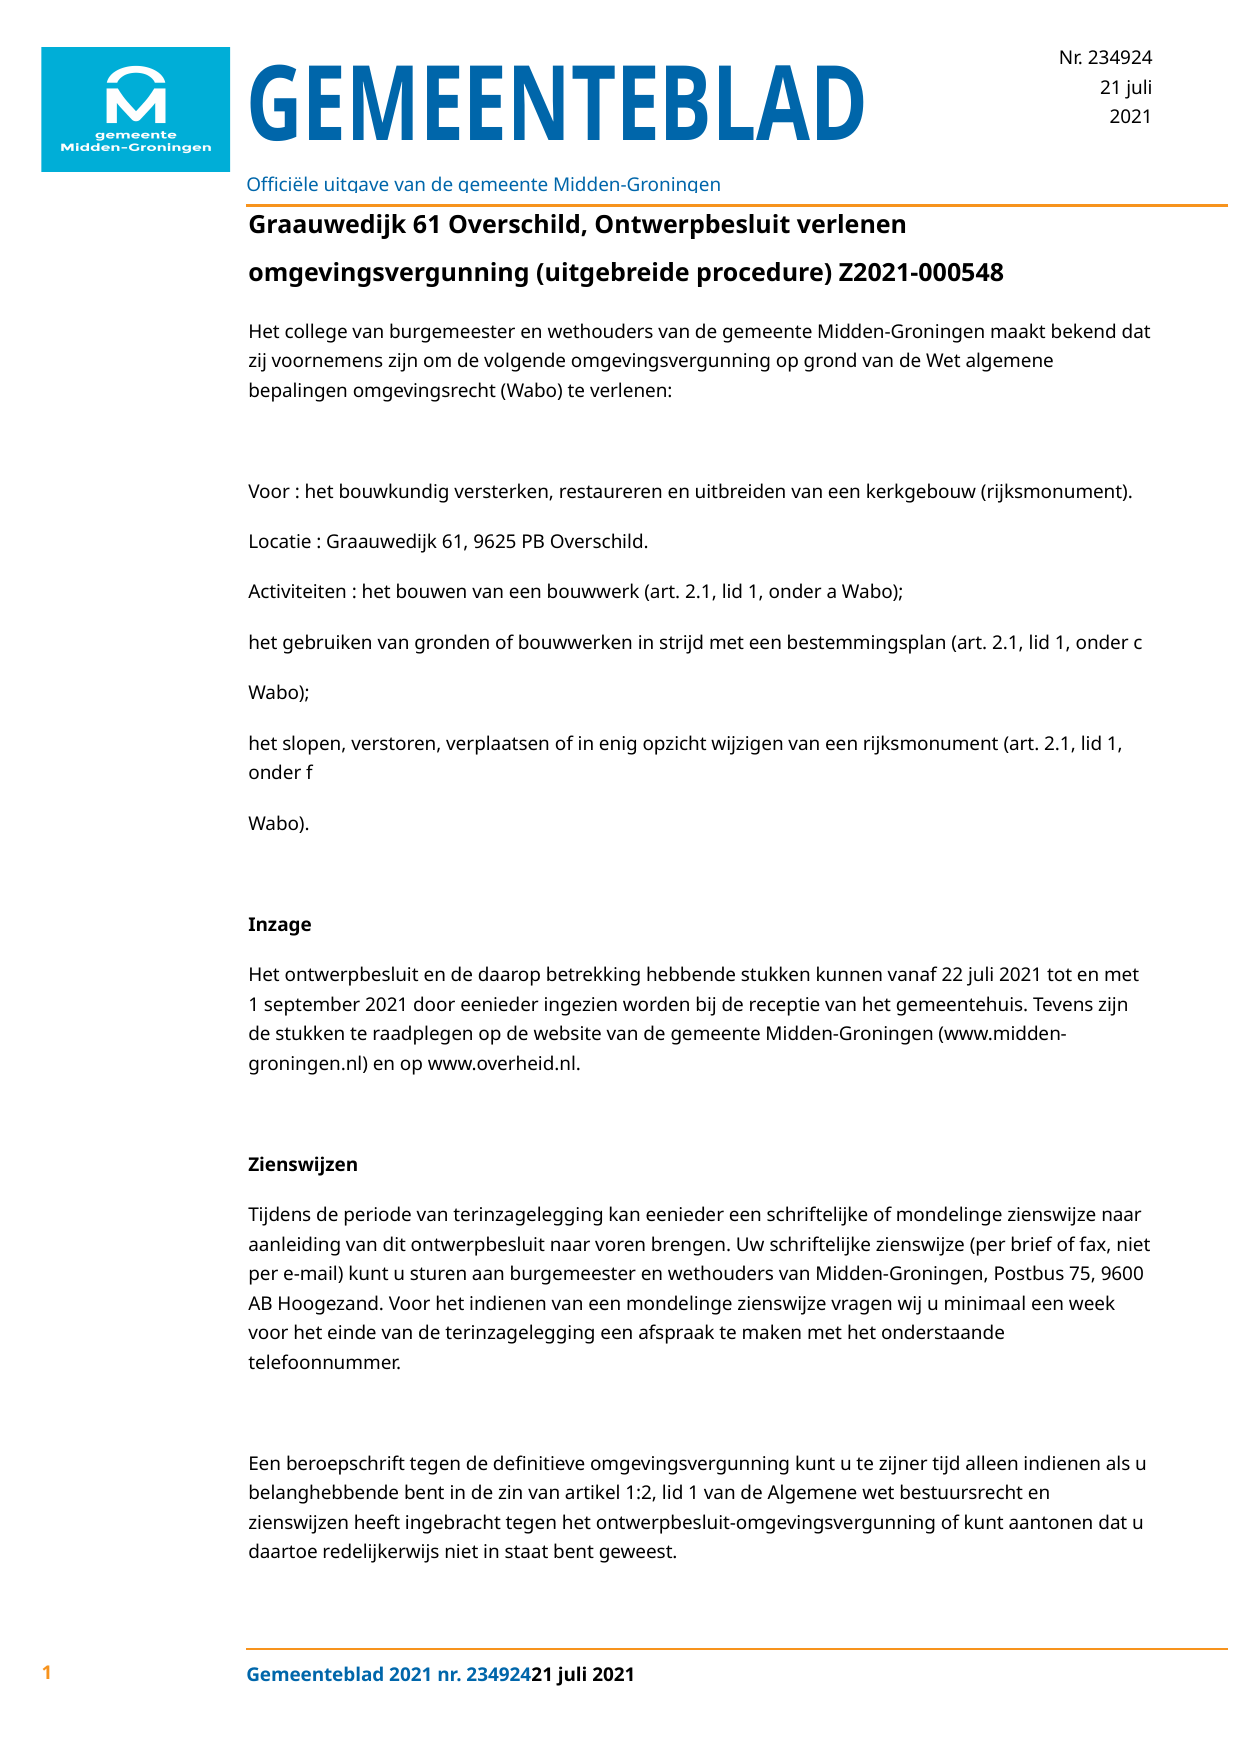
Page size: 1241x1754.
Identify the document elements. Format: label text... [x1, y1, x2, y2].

text Wabo). [248, 810, 1152, 836]
picture [107, 89, 165, 122]
text Graauwedijk 61 Overschild, Ontwerpbesluit verlenen omgevingsvergunning (uitgebreide procedure) Z2021-000548 [248, 207, 1152, 288]
text Een beroepschrift tegen de definitieve omgevingsvergunning kunt u te zijner tijd alleen indienen als u belanghebbende bent in de zin van artikel 1:2, lid 1 van de Algemene wet bestuursrecht en zienswijzen heeft ingebracht tegen het ontwerpbesluit-omgevingsvergunning of kunt aantonen dat u daartoe redelijkerwijs niet in staat bent geweest. [248, 1450, 1152, 1564]
text het gebruiken van gronden of bouwwerken in strijd met een bestemmingsplan (art. 2.1, lid 1, onder c [248, 629, 1152, 655]
text Locatie : Graauwedijk 61, 9625 PB Overschild. [248, 528, 1152, 554]
text Wabo); [248, 679, 1152, 705]
text Voor : het bouwkundig versterken, restaureren en uitbreiden van een kerkgebouw (rijksmonument). [248, 478, 1152, 504]
text het slopen, verstoren, verplaatsen of in enig opzicht wijzigen van een rijksmonument (art. 2.1, lid 1, onder f [248, 730, 1152, 785]
text Het college van burgemeester en wethouders van de gemeente Midden-Groningen maakt bekend dat zij voornemens zijn om de volgende omgevingsvergunning op grond van de Wet algemene bepalingen omgevingsrecht (Wabo) te verlenen: [248, 318, 1152, 403]
text Inzage [248, 911, 1152, 937]
text Tijdens de periode van terinzagelegging kan eenieder een schriftelijke of mondelinge zienswijze naar aanleiding van dit ontwerpbesluit naar voren brengen. Uw schriftelijke zienswijze (per brief of fax, niet per e-mail) kunt u sturen aan burgemeester en wethouders van Midden-Groningen, Postbus 75, 9600 AB Hoogezand. Voor het indienen van een mondelinge zienswijze vragen wij u minimaal een week voor het einde van de terinzagelegging een afspraak te maken met het onderstaande telefoonnummer. [248, 1201, 1152, 1375]
text Activiteiten : het bouwen van een bouwwerk (art. 2.1, lid 1, onder a Wabo); [248, 579, 1152, 604]
text Zienswijzen [248, 1151, 1152, 1177]
text Het ontwerpbesluit en de daarop betrekking hebbende stukken kunnen vanaf 22 juli 2021 tot en met 1 september 2021 door eenieder ingezien worden bij de receptie van het gemeentehuis. Tevens zijn de stukken te raadplegen op de website van de gemeente Midden-Groningen (www.midden-groningen.nl) en op www.overheid.nl. [248, 961, 1152, 1076]
picture [184, 146, 190, 153]
picture [108, 66, 164, 82]
